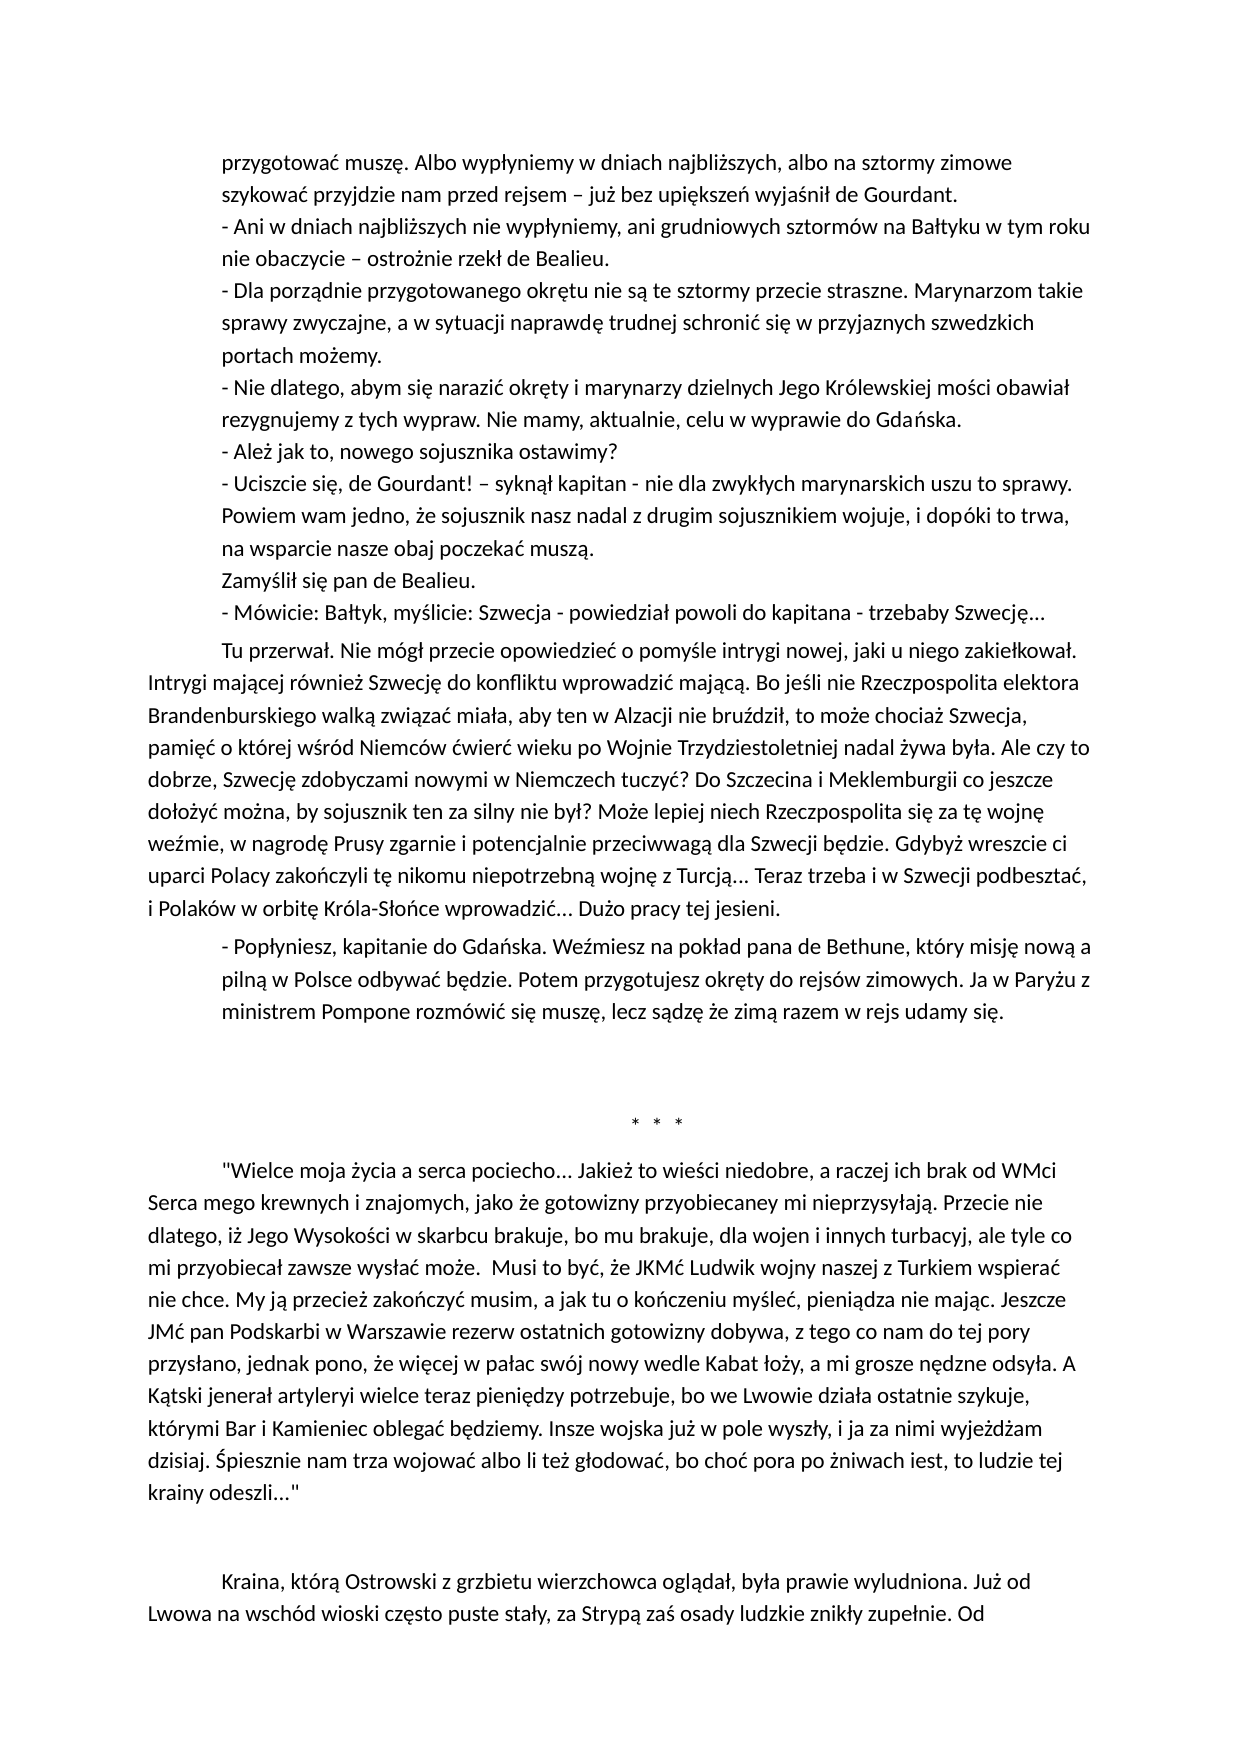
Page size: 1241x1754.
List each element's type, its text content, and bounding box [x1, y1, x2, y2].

text - Ani w dniach najbliższych nie wypłyniemy, ani grudniowych sztormów na Bałtyku w tym roku nie obaczycie – ostrożnie rzekł de Bealieu. [221, 212, 1093, 272]
text przygotować muszę. Albo wypłyniemy w dniach najbliższych, albo na sztormy zimowe szykować przyjdzie nam przed rejsem – już bez upiększeń wyjaśnił de Gourdant. [221, 148, 1093, 208]
text - Nie dlatego, abym się narazić okręty i marynarzy dzielnych Jego Królewskiej mości obawiał rezygnujemy z tych wypraw. Nie mamy, aktualnie, celu w wyprawie do Gdańska. [221, 373, 1093, 433]
text Kraina, którą Ostrowski z grzbietu wierzchowca oglądał, była prawie wyludniona. Już od Lwowa na wschód wioski często puste stały, za Strypą zaś osady ludzkie znikły zupełnie. Od [148, 1567, 1093, 1628]
text - Popłyniesz, kapitanie do Gdańska. Weźmiesz na pokład pana de Bethune, który misję nową a pilną w Polsce odbywać będzie. Potem przygotujesz okręty do rejsów zimowych. Ja w Paryżu z ministrem Pompone rozmówić się muszę, lecz sądzę że zimą razem w rejs udamy się. [221, 932, 1093, 1025]
text Tu przerwał. Nie mógł przecie opowiedzieć o pomyśle intrygi nowej, jaki u niego zakiełkował. Intrygi mającej również Szwecję do konfliktu wprowadzić mającą. Bo jeśli nie Rzeczpospolita elektora Brandenburskiego walką związać miała, aby ten w Alzacji nie bruździł, to może chociaż Szwecja, pamięć o której wśród Niemców ćwierć wieku po Wojnie Trzydziestoletniej nadal żywa była. Ale czy to dobrze, Szwecję zdobyczami nowymi w Niemczech tuczyć? Do Szczecina i Meklemburgii co jeszcze dołożyć można, by sojusznik ten za silny nie był? Może lepiej niech Rzeczpospolita się za tę wojnę weźmie, w nagrodę Prusy zgarnie i potencjalnie przeciwwagą dla Szwecji będzie. Gdybyż wreszcie ci uparci Polacy zakończyli tę nikomu niepotrzebną wojnę z Turcją... Teraz trzeba i w Szwecji podbesztać, i Polaków w orbitę Króla-Słońce wprowadzić... Dużo pracy tej jesieni. [148, 636, 1093, 922]
text - Mówicie: Bałtyk, myślicie: Szwecja - powiedział powoli do kapitana - trzebaby Szwecję... [221, 598, 1093, 626]
text Zamyślił się pan de Bealieu. [221, 566, 1093, 594]
text - Ależ jak to, nowego sojusznika ostawimy? [221, 437, 1093, 465]
text - Uciszcie się, de Gourdant! – syknął kapitan - nie dla zwykłych marynarskich uszu to sprawy. Powiem wam jedno, że sojusznik nasz nadal z drugim sojusznikiem wojuje, i dopóki to trwa, na wsparcie nasze obaj poczekać muszą. [221, 469, 1093, 562]
text "Wielce moja życia a serca pociecho... Jakież to wieści niedobre, a raczej ich brak od WMci Serca mego krewnych i znajomych, jako że gotowizny przyobiecaney mi nieprzysyłają. Przecie nie dlatego, iż Jego Wysokości w skarbcu brakuje, bo mu brakuje, dla wojen i innych turbacyj, ale tyle co mi przyobiecał zawsze wysłać może. Musi to być, że JKMć Ludwik wojny naszej z Turkiem wspierać nie chce. My ją przecież zakończyć musim, a jak tu o kończeniu myśleć, pieniądza nie mając. Jeszcze JMć pan Podskarbi w Warszawie rezerw ostatnich gotowizny dobywa, z tego co nam do tej pory przysłano, jednak pono, że więcej w pałac swój nowy wedle Kabat łoży, a mi grosze nędzne odsyła. A Kątski jenerał artyleryi wielce teraz pieniędzy potrzebuje, bo we Lwowie działa ostatnie szykuje, którymi Bar i Kamieniec oblegać będziemy. Insze wojska już w pole wyszły, i ja za nimi wyjeżdżam dzisiaj. Śpiesznie nam trza wojować albo li też głodować, bo choć pora po żniwach iest, to ludzie tej krainy odeszli..." [148, 1156, 1093, 1506]
text * * * [148, 1112, 1093, 1140]
text - Dla porządnie przygotowanego okrętu nie są te sztormy przecie straszne. Marynarzom takie sprawy zwyczajne, a w sytuacji naprawdę trudnej schronić się w przyjaznych szwedzkich portach możemy. [221, 276, 1093, 369]
